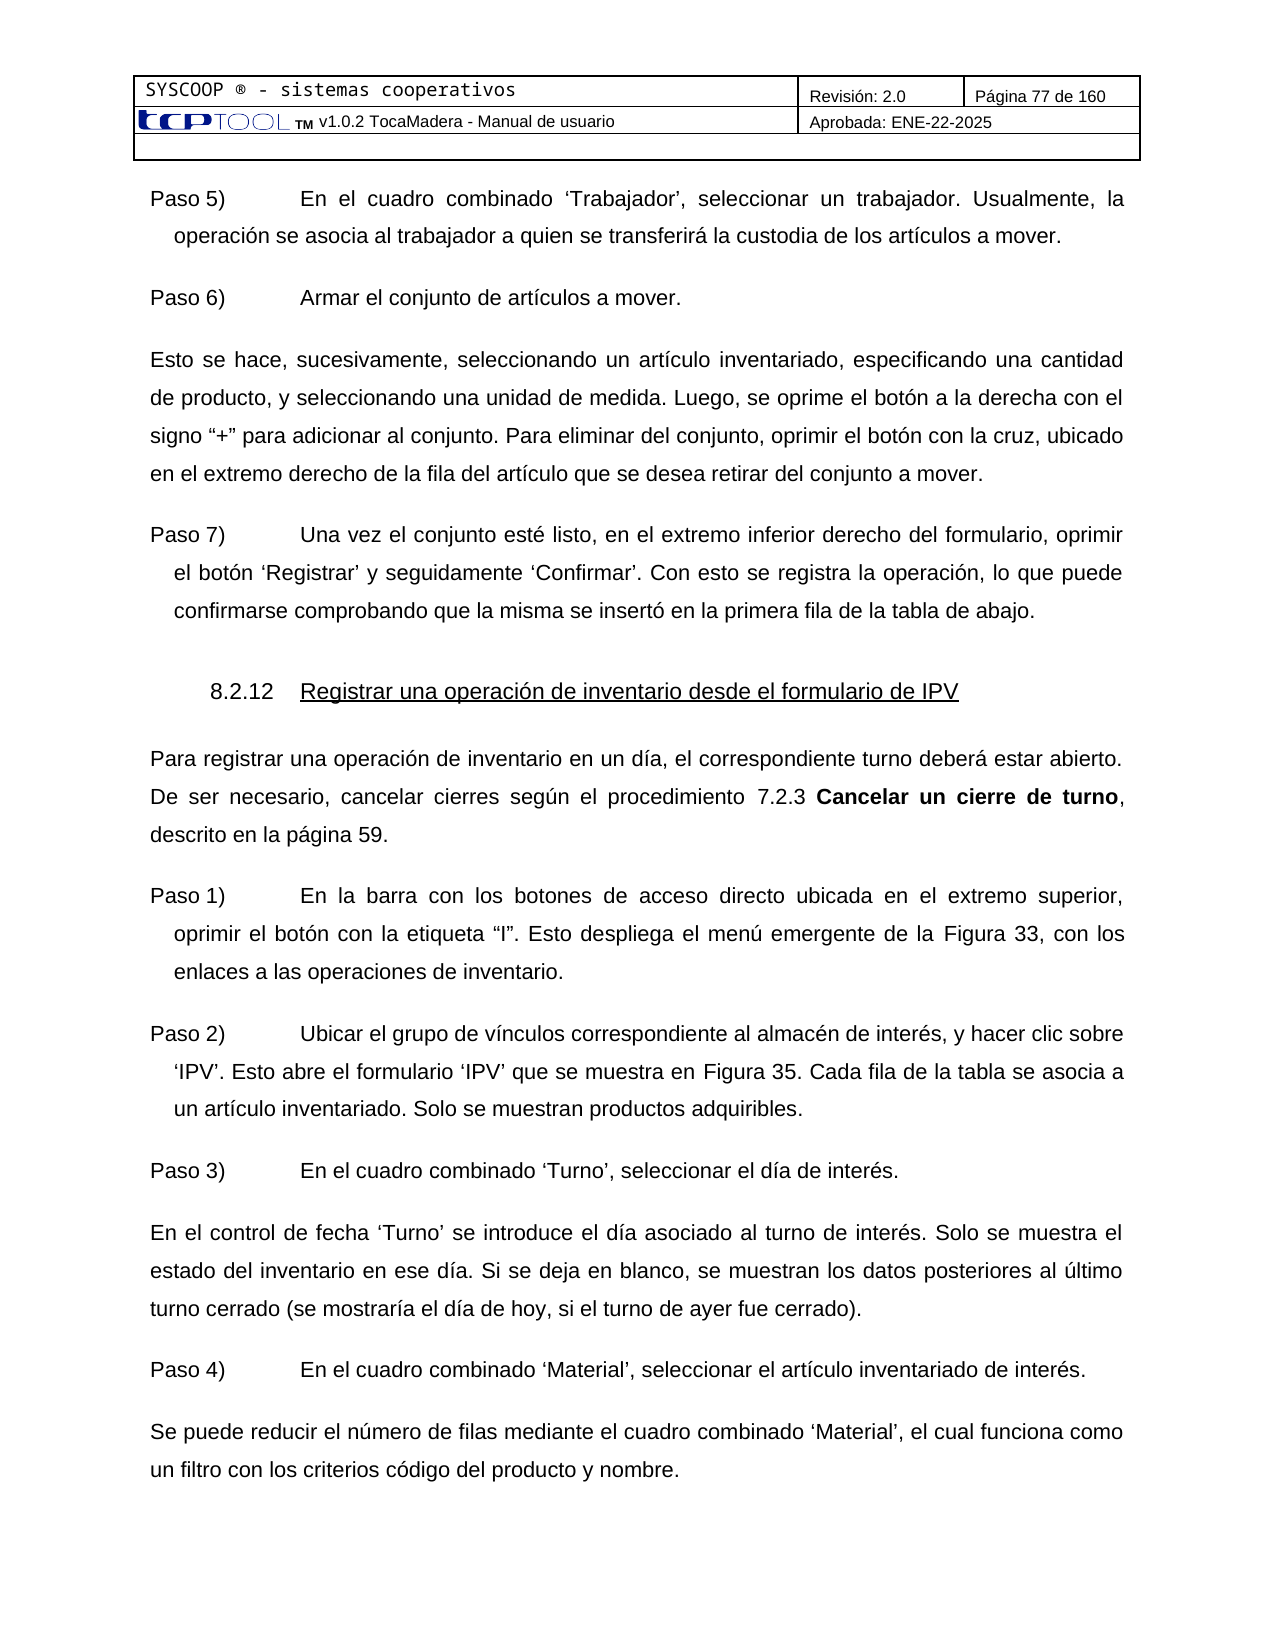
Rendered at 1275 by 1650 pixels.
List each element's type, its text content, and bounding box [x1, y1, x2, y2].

list Una vez el conjunto esté listo, en el extremo inferior derecho del formulario, oprimir el botón ‘Registrar’ y seguidamente ‘Confirmar’. Con esto se registra la operación, lo que puede confirmarse comprobando que la misma se insertó en la primera fila de la tabla de abajo. [150, 522, 1125, 623]
subtitle Registrar una operación de inventario desde el formulario de IPV [210, 678, 1125, 704]
list Ubicar el grupo de vínculos correspondiente al almacén de interés, y hacer clic sobre ‘IPV’. Esto abre el formulario ‘IPV’ que se muestra en Figura 35. Cada fila de la tabla se asocia a un artículo inventariado. Solo se muestran productos adquiribles. [150, 1021, 1125, 1122]
text Esto se hace, sucesivamente, seleccionando un artículo inventariado, especificando una cantidad de producto, y seleccionando una unidad de medida. Luego, se oprime el botón a la derecha con el signo “+” para adicionar al conjunto. Para eliminar del conjunto, oprimir el botón con la cruz, ubicado en el extremo derecho de la fila del artículo que se desea retirar del conjunto a mover. [150, 347, 1125, 486]
text Para registrar una operación de inventario en un día, el correspondiente turno deberá estar abierto. De ser necesario, cancelar cierres según el procedimiento 7.2.3 Cancelar un cierre de turno, descrito en la página 59. [150, 746, 1125, 847]
list En el cuadro combinado ‘Material’, seleccionar el artículo inventariado de interés. [150, 1357, 1125, 1382]
text En el control de fecha ‘Turno’ se introduce el día asociado al turno de interés. Solo se muestra el estado del inventario en ese día. Si se deja en blanco, se muestran los datos posteriores al último turno cerrado (se mostraría el día de hoy, si el turno de ayer fue cerrado). [150, 1220, 1125, 1321]
text Se puede reducir el número de filas mediante el cuadro combinado ‘Material’, el cual funciona como un filtro con los criterios código del producto y nombre. [150, 1419, 1125, 1482]
picture [138, 110, 290, 130]
list En el cuadro combinado ‘Turno’, seleccionar el día de interés. [150, 1158, 1125, 1183]
list Armar el conjunto de artículos a mover. [150, 285, 1125, 310]
list En el cuadro combinado ‘Trabajador’, seleccionar un trabajador. Usualmente, la operación se asocia al trabajador a quien se transferirá la custodia de los artículos a mover. [150, 186, 1125, 249]
list En la barra con los botones de acceso directo ubicada en el extremo superior, oprimir el botón con la etiqueta “I”. Esto despliega el menú emergente de la Figura 33, con los enlaces a las operaciones de inventario. [150, 883, 1125, 984]
